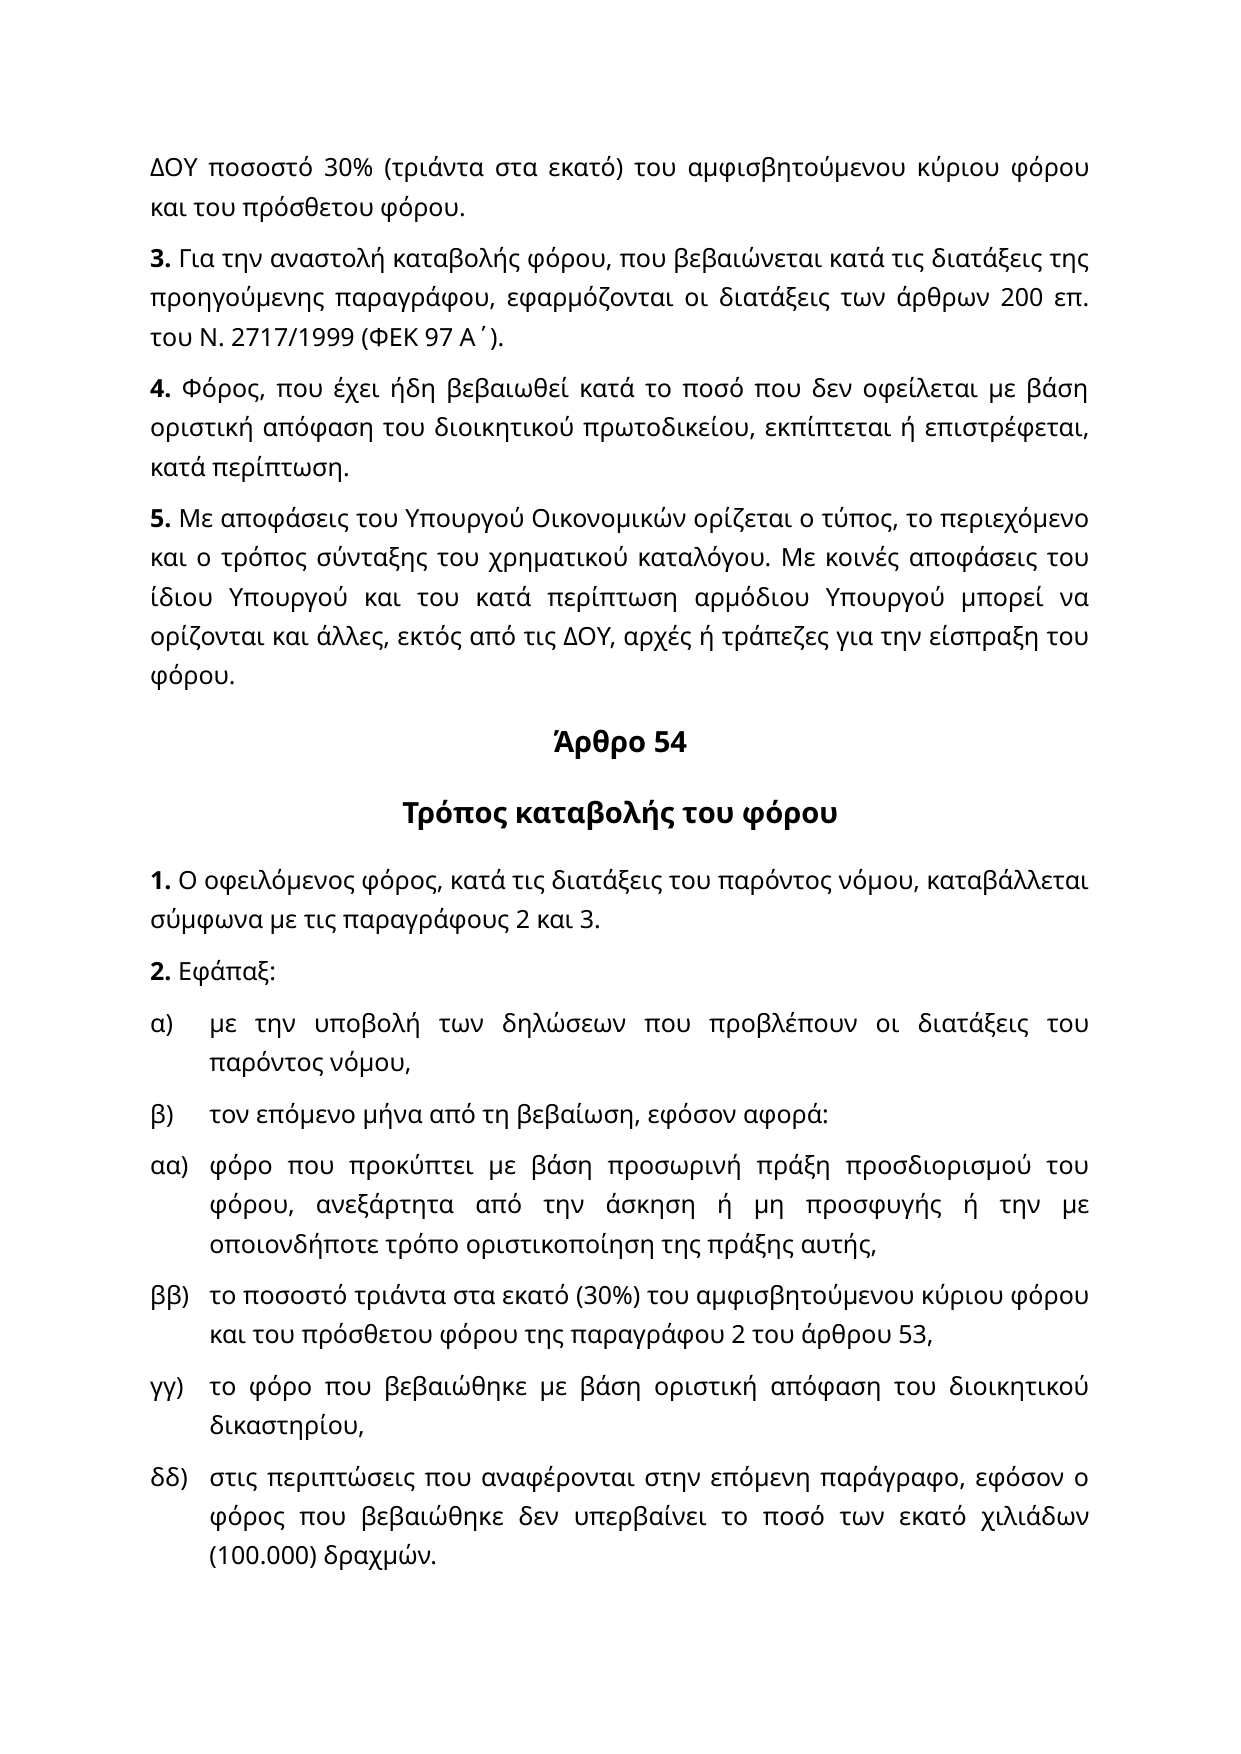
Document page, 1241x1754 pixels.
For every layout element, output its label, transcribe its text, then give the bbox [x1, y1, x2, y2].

list β) τον επόμενο μήνα από τη βεβαίωση, εφόσον αφορά: [150, 1096, 1090, 1130]
list γγ) το φόρο που βεβαιώθηκε με βάση οριστική απόφαση του διοικητικού δικαστηρίου, [150, 1369, 1090, 1442]
list α) με την υποβολή των δηλώσεων που προβλέπουν οι διατάξεις του παρόντος νόμου, [150, 1005, 1090, 1079]
list αα) φόρο που προκύπτει με βάση προσωρινή πράξη προσδιορισμού του φόρου, ανεξάρτητα από την άσκηση ή μη προσφυγής ή την με οποιονδήποτε τρόπο οριστικοποίηση της πράξης αυτής, [150, 1148, 1090, 1260]
text 2. Εφάπαξ: [150, 954, 1090, 988]
text 3. Για την αναστολή καταβολής φόρου, που βεβαιώνεται κατά τις διατάξεις της προηγούμενης παραγράφου, εφαρμόζονται οι διατάξεις των άρθρων 200 επ. του Ν. 2717/1999 (ΦΕΚ 97 Α΄). [150, 241, 1090, 353]
subtitle Τρόπος καταβολής του φόρου [150, 792, 1090, 832]
subtitle Άρθρο 54 [150, 722, 1090, 761]
text ΔΟΥ ποσοστό 30% (τριάντα στα εκατό) του αμφισβητούμενου κύριου φόρου και του πρόσθετου φόρου. [150, 150, 1090, 223]
list δδ) στις περιπτώσεις που αναφέρονται στην επόμενη παράγραφο, εφόσον ο φόρος που βεβαιώθηκε δεν υπερβαίνει το ποσό των εκατό χιλιάδων (100.000) δραχμών. [150, 1459, 1090, 1572]
list ββ) το ποσοστό τριάντα στα εκατό (30%) του αμφισβητούμενου κύριου φόρου και του πρόσθετου φόρου της παραγράφου 2 του άρθρου 53, [150, 1278, 1090, 1351]
text 4. Φόρος, που έχει ήδη βεβαιωθεί κατά το ποσό που δεν οφείλεται με βάση οριστική απόφαση του διοικητικού πρωτοδικείου, εκπίπτεται ή επιστρέφεται, κατά περίπτωση. [150, 371, 1090, 483]
text 1. Ο οφειλόμενος φόρος, κατά τις διατάξεις του παρόντος νόμου, καταβάλλεται σύμφωνα με τις παραγράφους 2 και 3. [150, 863, 1090, 936]
text 5. Με αποφάσεις του Υπουργού Οικονομικών ορίζεται ο τύπος, το περιεχόμενο και ο τρόπος σύνταξης του χρηματικού καταλόγου. Με κοινές αποφάσεις του ίδιου Υπουργού και του κατά περίπτωση αρμόδιου Υπουργού μπορεί να ορίζονται και άλλες, εκτός από τις ΔΟΥ, αρχές ή τράπεζες για την είσπραξη του φόρου. [150, 501, 1090, 692]
